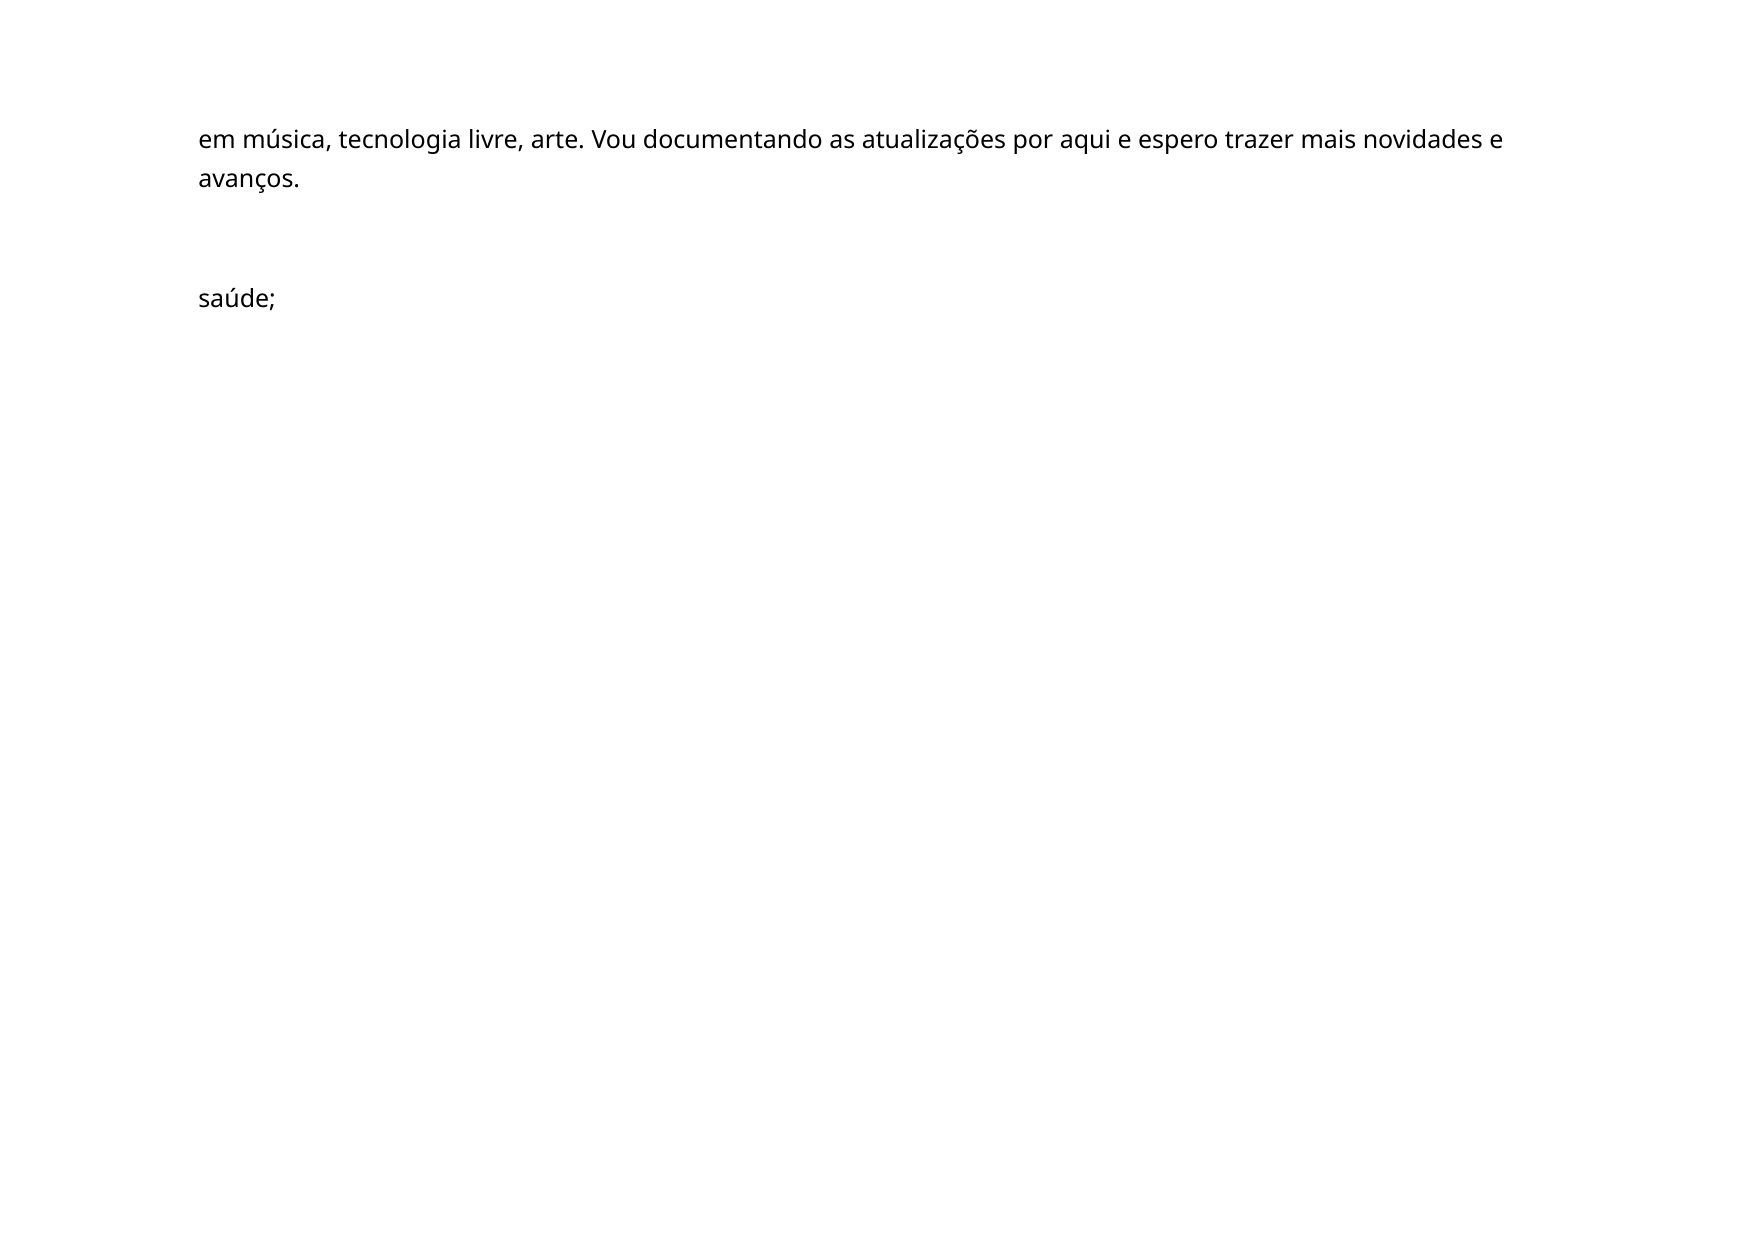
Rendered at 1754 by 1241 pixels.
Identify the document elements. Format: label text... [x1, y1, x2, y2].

text saúde; [198, 281, 1556, 315]
text em música, tecnologia livre, arte. Vou documentando as atualizações por aqui e espero trazer mais novidades e avanços. [198, 122, 1556, 195]
